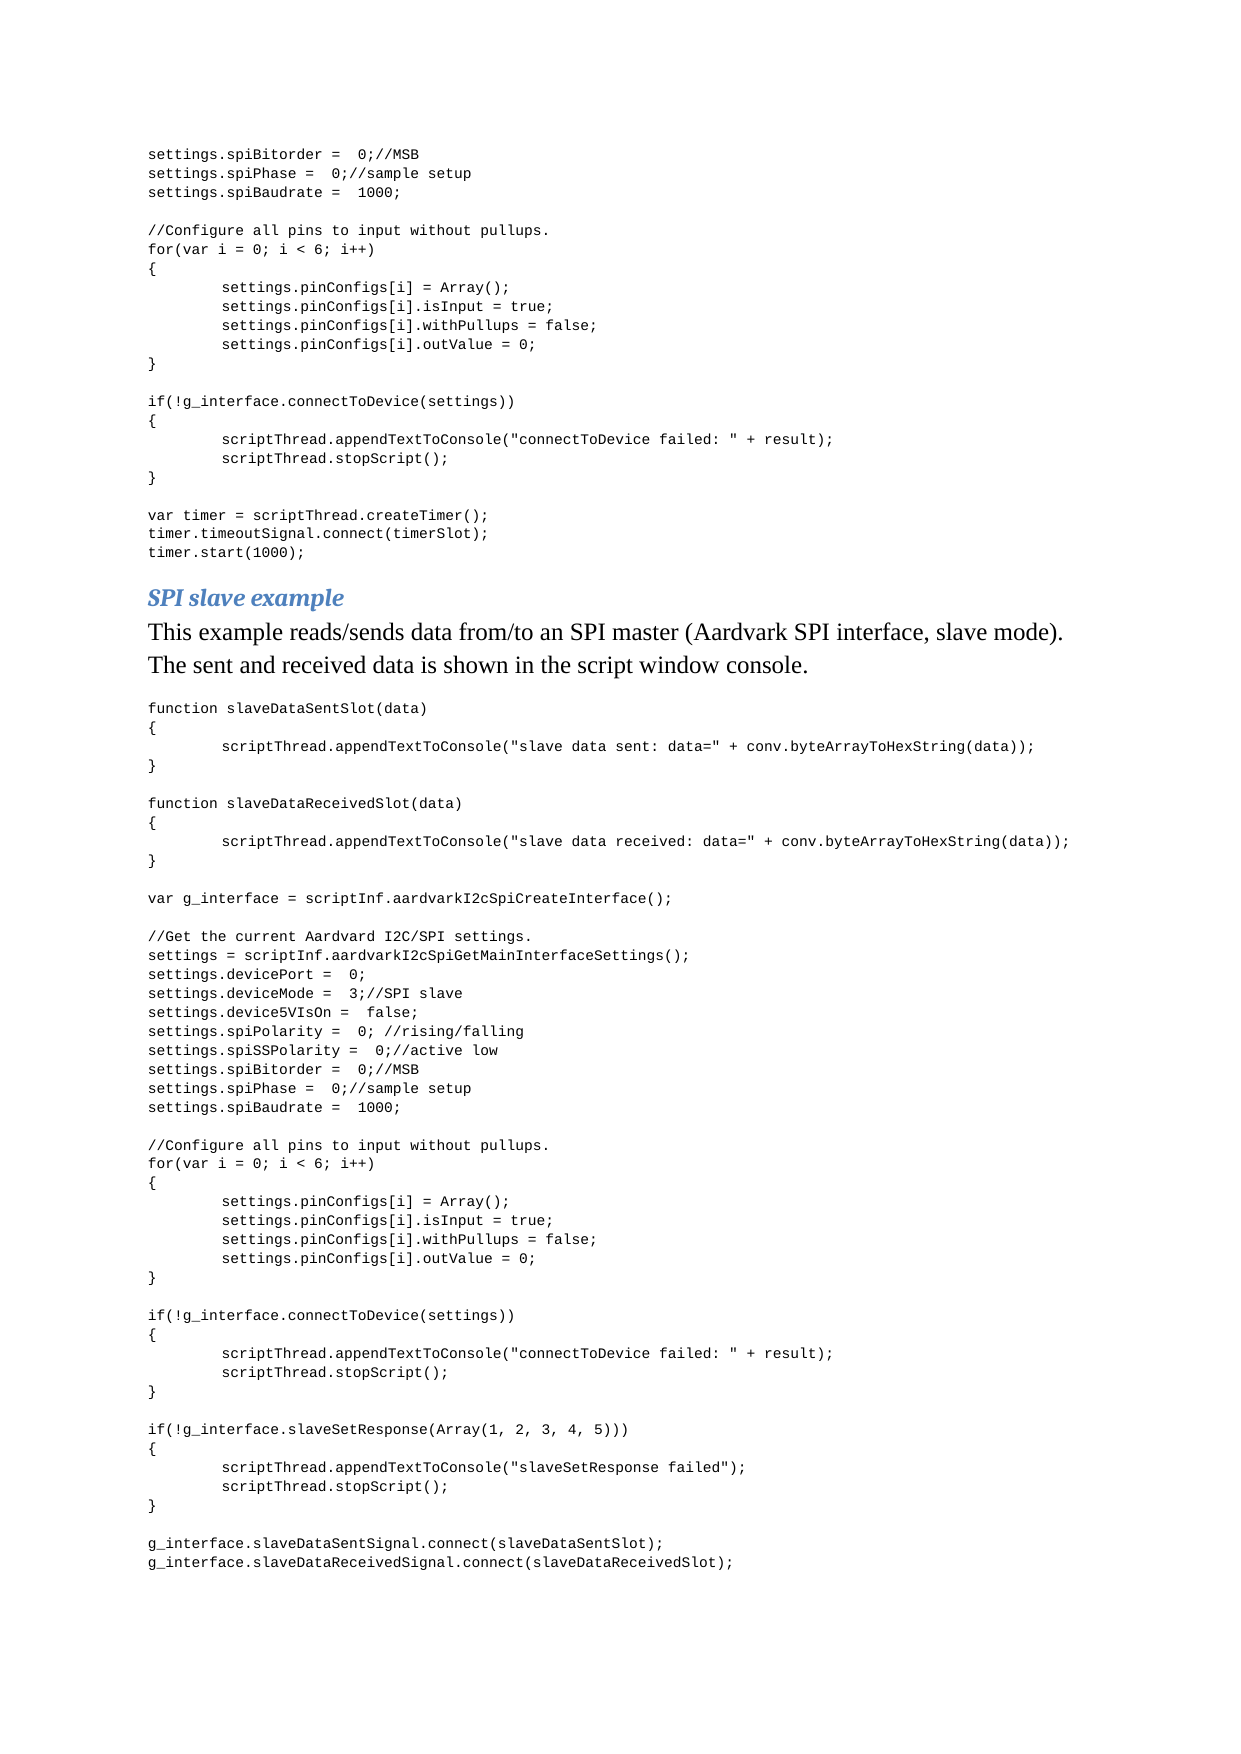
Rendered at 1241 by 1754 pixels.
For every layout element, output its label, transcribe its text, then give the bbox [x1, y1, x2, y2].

text settings.spiBitorder = 0;//MSB [148, 1062, 1093, 1078]
text { [148, 1176, 1093, 1192]
text var g_interface = scriptInf.aardvarkI2cSpiCreateInterface(); [148, 891, 1093, 908]
text timer.timeoutSignal.connect(timerSlot); [148, 527, 1093, 543]
text } [148, 1498, 1093, 1514]
text scriptThread.appendTextToConsole("connectToDevice failed: " + result); [148, 1346, 1093, 1363]
text scriptThread.stopScript(); [148, 1365, 1093, 1382]
text //Configure all pins to input without pullups. [148, 1138, 1093, 1154]
text settings.spiBaudrate = 1000; [148, 1100, 1093, 1116]
text settings.spiPhase = 0;//sample setup [148, 1081, 1093, 1097]
text for(var i = 0; i < 6; i++) [148, 242, 1093, 259]
text settings.spiBaudrate = 1000; [148, 186, 1093, 202]
text } [148, 356, 1093, 373]
text { [148, 1441, 1093, 1458]
text scriptThread.stopScript(); [148, 451, 1093, 467]
text { [148, 815, 1093, 832]
text scriptThread.appendTextToConsole("slave data sent: data=" + conv.byteArrayToHexString(data)); [148, 739, 1093, 756]
text { [148, 721, 1093, 737]
text settings.pinConfigs[i].isInput = true; [148, 1213, 1093, 1230]
text if(!g_interface.connectToDevice(settings)) [148, 394, 1093, 411]
text { [148, 1327, 1093, 1344]
text settings.spiPhase = 0;//sample setup [148, 167, 1093, 183]
text } [148, 1270, 1093, 1287]
text scriptThread.appendTextToConsole("slave data received: data=" + conv.byteArrayToHexString(data)); [148, 834, 1093, 851]
text } [148, 470, 1093, 486]
text settings.device5VIsOn = false; [148, 1005, 1093, 1022]
text timer.start(1000); [148, 546, 1093, 562]
text settings.deviceMode = 3;//SPI slave [148, 986, 1093, 1003]
text g_interface.slaveDataReceivedSignal.connect(slaveDataReceivedSlot); [148, 1555, 1093, 1571]
text settings.pinConfigs[i].withPullups = false; [148, 1232, 1093, 1249]
text settings.pinConfigs[i].withPullups = false; [148, 318, 1093, 335]
text This example reads/sends data from/to an SPI master (Aardvark SPI interface, slave mode). The sent and received data is shown in the script window console. [148, 617, 1093, 678]
text scriptThread.stopScript(); [148, 1479, 1093, 1496]
text settings = scriptInf.aardvarkI2cSpiGetMainInterfaceSettings(); [148, 948, 1093, 965]
text settings.spiBitorder = 0;//MSB [148, 148, 1093, 164]
text scriptThread.appendTextToConsole("connectToDevice failed: " + result); [148, 432, 1093, 448]
text function slaveDataReceivedSlot(data) [148, 796, 1093, 813]
text for(var i = 0; i < 6; i++) [148, 1157, 1093, 1173]
text { [148, 413, 1093, 429]
text } [148, 758, 1093, 775]
text } [148, 853, 1093, 870]
text settings.pinConfigs[i].outValue = 0; [148, 1251, 1093, 1268]
text settings.spiSSPolarity = 0;//active low [148, 1043, 1093, 1059]
text settings.pinConfigs[i] = Array(); [148, 280, 1093, 297]
text //Get the current Aardvard I2C/SPI settings. [148, 929, 1093, 946]
text settings.devicePort = 0; [148, 967, 1093, 984]
text //Configure all pins to input without pullups. [148, 223, 1093, 240]
text settings.pinConfigs[i] = Array(); [148, 1194, 1093, 1211]
text { [148, 261, 1093, 278]
text if(!g_interface.slaveSetResponse(Array(1, 2, 3, 4, 5))) [148, 1422, 1093, 1439]
text settings.pinConfigs[i].outValue = 0; [148, 337, 1093, 354]
text settings.pinConfigs[i].isInput = true; [148, 299, 1093, 316]
text settings.spiPolarity = 0; //rising/falling [148, 1024, 1093, 1041]
text } [148, 1384, 1093, 1401]
text scriptThread.appendTextToConsole("slaveSetResponse failed"); [148, 1460, 1093, 1477]
text g_interface.slaveDataSentSignal.connect(slaveDataSentSlot); [148, 1536, 1093, 1552]
text if(!g_interface.connectToDevice(settings)) [148, 1308, 1093, 1325]
subtitle SPI slave example [148, 584, 1093, 612]
text var timer = scriptThread.createTimer(); [148, 508, 1093, 524]
text function slaveDataSentSlot(data) [148, 702, 1093, 718]
